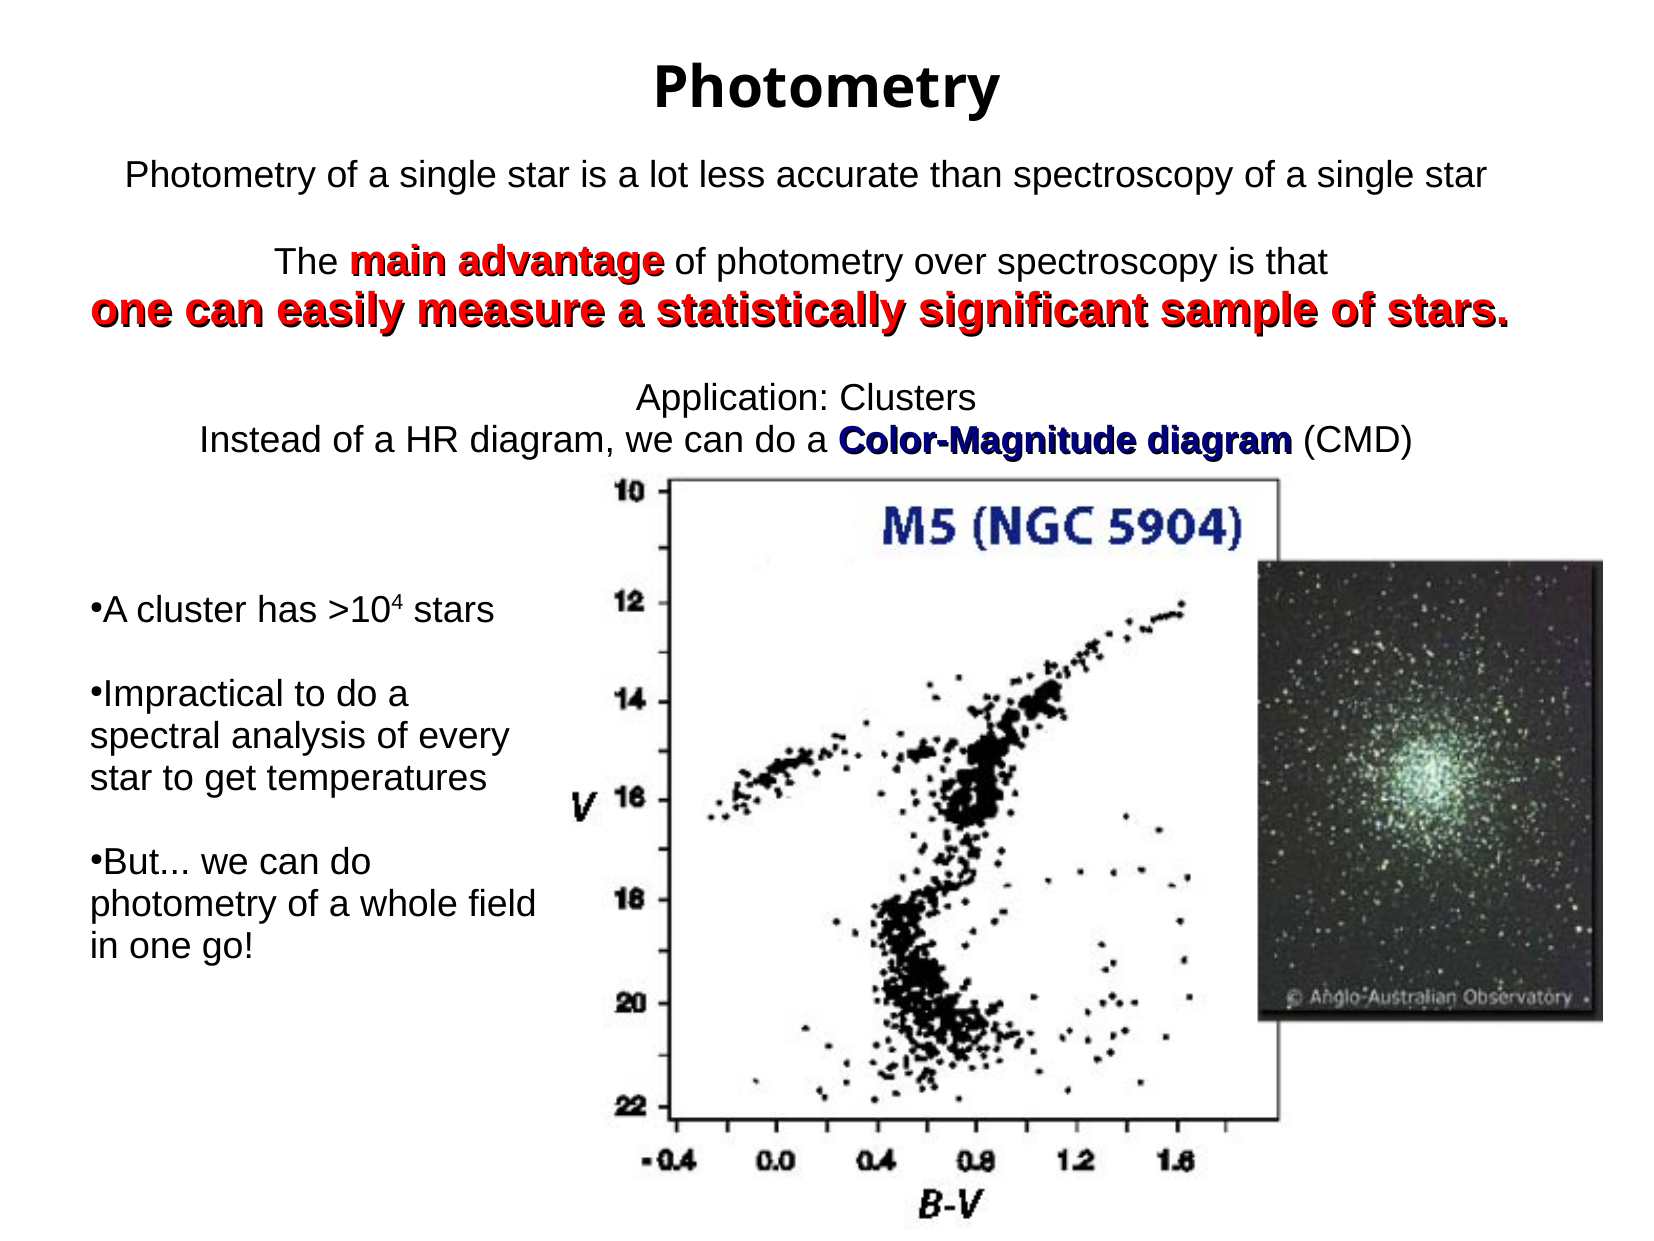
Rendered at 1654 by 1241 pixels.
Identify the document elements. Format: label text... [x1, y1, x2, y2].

picture [552, 423, 1603, 1241]
text_box Photometry of a single star is a lot less accurate than spectroscopy of a single star The main advantage of photometry over spectroscopy is that one can easily measure a statistically significant sample of stars. Application: Clusters Instead of a HR diagram, we can do a Color-Magnitude diagram (CMD) [75, 145, 1538, 469]
text_box A cluster has >104 stars Impractical to do a spectral analysis of every star to get temperatures But... we can do photometry of a whole field in one go! [75, 580, 563, 976]
text_box Photometry [0, 37, 1654, 121]
